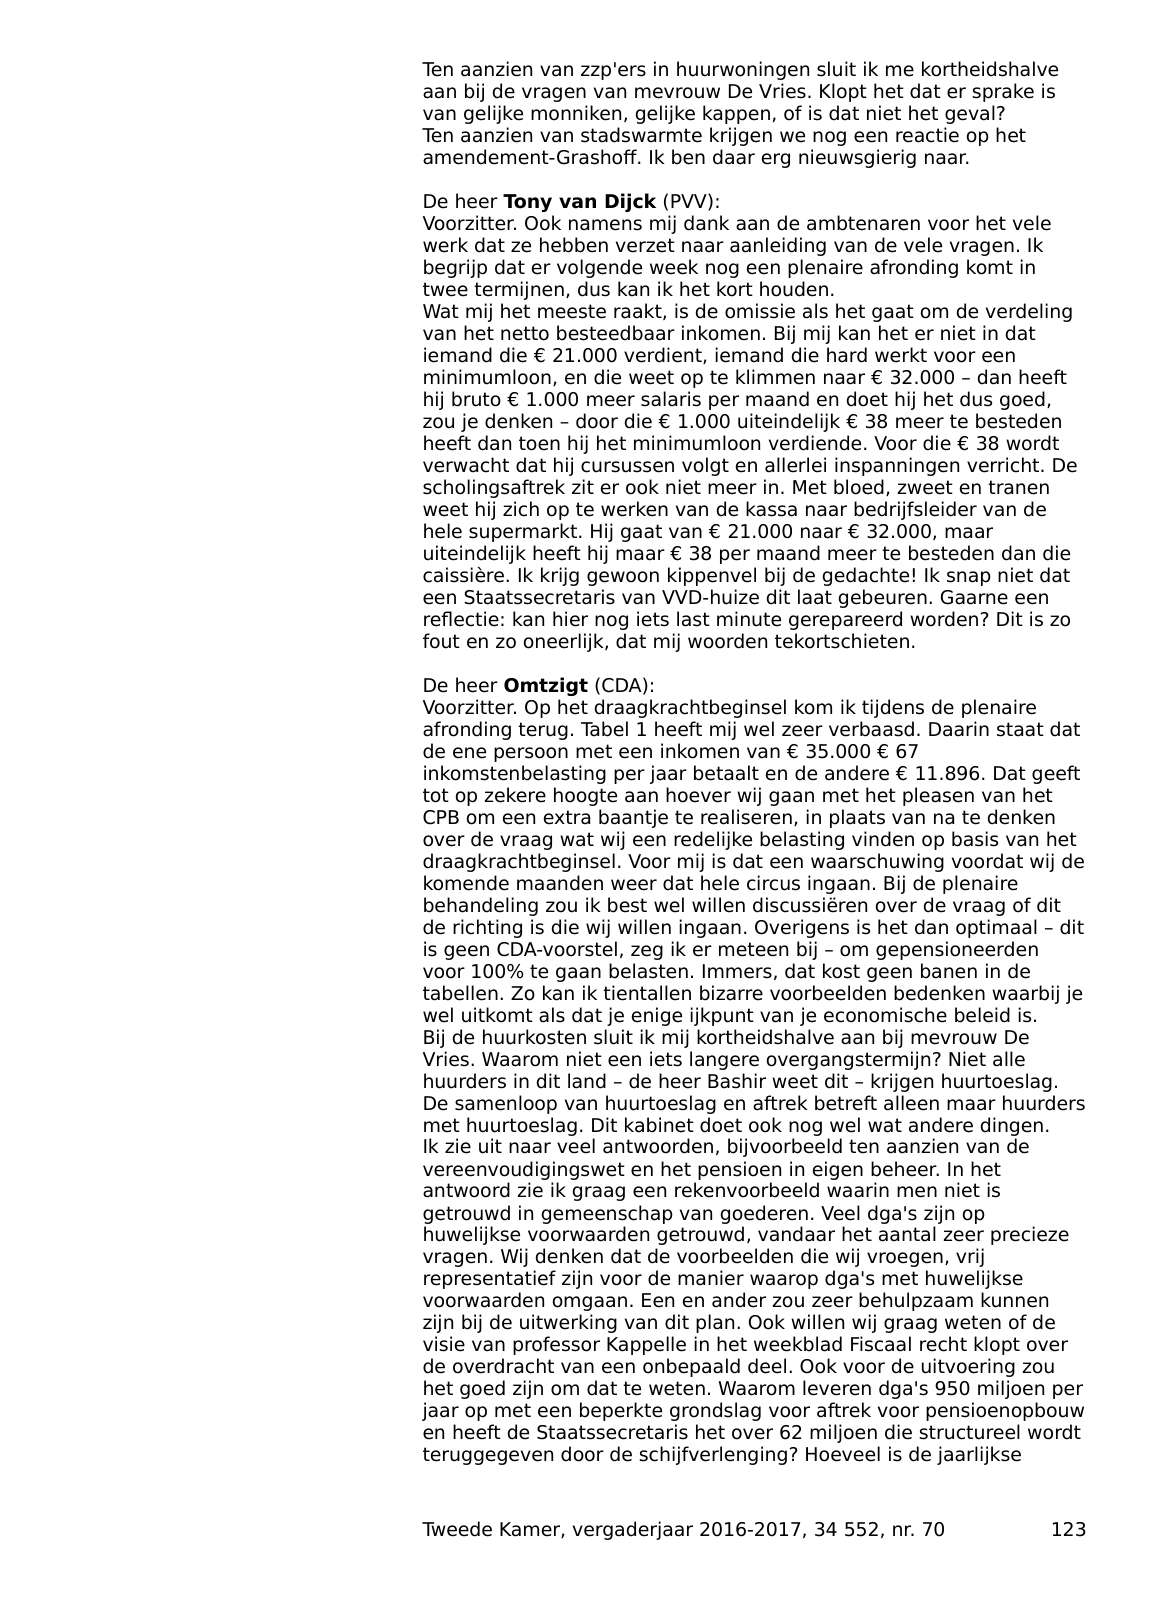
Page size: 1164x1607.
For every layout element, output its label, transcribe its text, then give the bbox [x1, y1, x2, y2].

text De heer Omtzigt (CDA): [422, 675, 1087, 697]
text Wat mij het meeste raakt, is de omissie als het gaat om de verdeling van het netto besteedbaar inkomen. Bij mij kan het er niet in dat iemand die € 21.000 verdient, iemand die hard werkt voor een minimumloon, en die weet op te klimmen naar € 32.000 – dan heeft hij bruto € 1.000 meer salaris per maand en doet hij het dus goed, zou je denken – door die € 1.000 uiteindelijk € 38 meer te besteden heeft dan toen hij het minimumloon verdiende. Voor die € 38 wordt verwacht dat hij cursussen volgt en allerlei inspanningen verricht. De scholingsaftrek zit er ook niet meer in. Met bloed, zweet en tranen weet hij zich op te werken van de kassa naar bedrijfsleider van de hele supermarkt. Hij gaat van € 21.000 naar € 32.000, maar uiteindelijk heeft hij maar € 38 per maand meer te besteden dan die caissière. Ik krijg gewoon kippenvel bij de gedachte! Ik snap niet dat een Staatssecretaris van VVD-huize dit laat gebeuren. Gaarne een reflectie: kan hier nog iets last minute gerepareerd worden? Dit is zo fout en zo oneerlijk, dat mij woorden tekortschieten. [422, 301, 1087, 653]
text Bij de huurkosten sluit ik mij kortheidshalve aan bij mevrouw De Vries. Waarom niet een iets langere overgangstermijn? Niet alle huurders in dit land – de heer Bashir weet dit – krijgen huurtoeslag. De samenloop van huurtoeslag en aftrek betreft alleen maar huurders met huurtoeslag. Dit kabinet doet ook nog wel wat andere dingen. [422, 1027, 1087, 1136]
text Voorzitter. Op het draagkrachtbeginsel kom ik tijdens de plenaire afronding terug. Tabel 1 heeft mij wel zeer verbaasd. Daarin staat dat de ene persoon met een inkomen van € 35.000 € 67 inkomstenbelasting per jaar betaalt en de andere € 11.896. Dat geeft tot op zekere hoogte aan hoever wij gaan met het pleasen van het CPB om een extra baantje te realiseren, in plaats van na te denken over de vraag wat wij een redelijke belasting vinden op basis van het draagkrachtbeginsel. Voor mij is dat een waarschuwing voordat wij de komende maanden weer dat hele circus ingaan. Bij de plenaire behandeling zou ik best wel willen discussiëren over de vraag of dit de richting is die wij willen ingaan. Overigens is het dan optimaal – dit is geen CDA-voorstel, zeg ik er meteen bij – om gepensioneerden voor 100% te gaan belasten. Immers, dat kost geen banen in de tabellen. Zo kan ik tientallen bizarre voorbeelden bedenken waarbij je wel uitkomt als dat je enige ijkpunt van je economische beleid is. [422, 697, 1087, 1027]
text Ik zie uit naar veel antwoorden, bijvoorbeeld ten aanzien van de vereenvoudigingswet en het pensioen in eigen beheer. In het antwoord zie ik graag een rekenvoorbeeld waarin men niet is getrouwd in gemeenschap van goederen. Veel dga's zijn op huwelijkse voorwaarden getrouwd, vandaar het aantal zeer precieze vragen. Wij denken dat de voorbeelden die wij vroegen, vrij representatief zijn voor de manier waarop dga's met huwelijkse voorwaarden omgaan. Een en ander zou zeer behulpzaam kunnen zijn bij de uitwerking van dit plan. Ook willen wij graag weten of de visie van professor Kappelle in het weekblad Fiscaal recht klopt over de overdracht van een onbepaald deel. Ook voor de uitvoering zou het goed zijn om dat te weten. Waarom leveren dga's 950 miljoen per jaar op met een beperkte grondslag voor aftrek voor pensioenopbouw en heeft de Staatssecretaris het over 62 miljoen die structureel wordt teruggegeven door de schijfverlenging? Hoeveel is de jaarlijkse [422, 1136, 1087, 1466]
text Ten aanzien van zzp'ers in huurwoningen sluit ik me kortheidshalve aan bij de vragen van mevrouw De Vries. Klopt het dat er sprake is van gelijke monniken, gelijke kappen, of is dat niet het geval? [422, 59, 1087, 125]
text Ten aanzien van stadswarmte krijgen we nog een reactie op het amendement-Grashoff. Ik ben daar erg nieuwsgierig naar. [422, 125, 1087, 169]
text De heer Tony van Dijck (PVV): [422, 191, 1087, 213]
text Voorzitter. Ook namens mij dank aan de ambtenaren voor het vele werk dat ze hebben verzet naar aanleiding van de vele vragen. Ik begrijp dat er volgende week nog een plenaire afronding komt in twee termijnen, dus kan ik het kort houden. [422, 213, 1087, 301]
